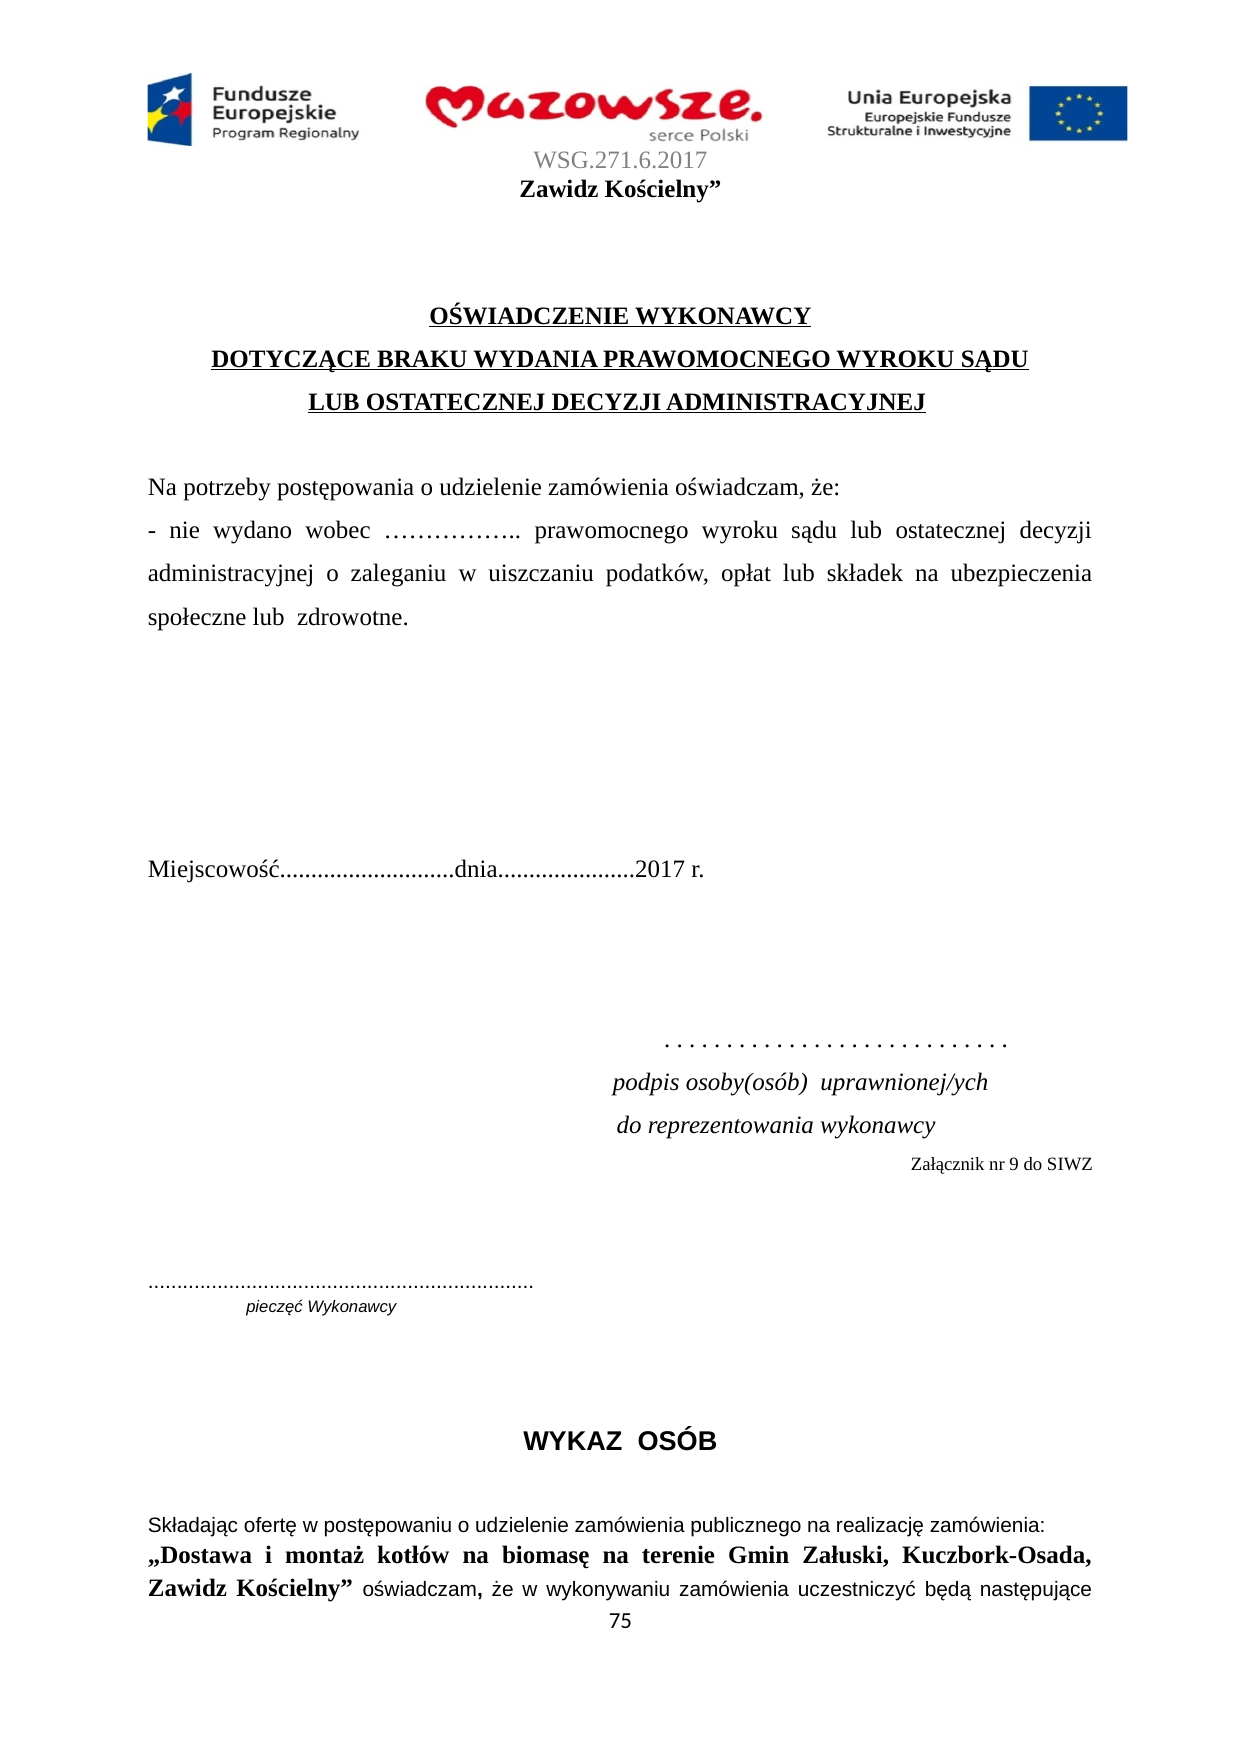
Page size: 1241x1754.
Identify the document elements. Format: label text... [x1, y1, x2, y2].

text pieczęć Wykonawcy [148, 1293, 1093, 1317]
text Załącznik nr 9 do SIWZ [148, 1153, 1093, 1174]
text . . . . . . . . . . . . . . . . . . . . . . . . . . . . podpis osoby(osób) uprawnionej/ych [148, 1024, 1093, 1096]
text „Dostawa i montaż kotłów na biomasę na terenie Gmin Załuski, Kuczbork-Osada, Zawidz Kościelny” oświadczam, że w wykonywaniu zamówienia uczestniczyć będą następujące [148, 1540, 1093, 1602]
text - nie wydano wobec …………….. prawomocnego wyroku sądu lub ostatecznej decyzji administracyjnej o zaleganiu w uiszczaniu podatków, opłat lub składek na ubezpieczenia społeczne lub zdrowotne. [148, 515, 1093, 630]
text Zawidz Kościelny” [148, 174, 1093, 245]
text Na potrzeby postępowania o udzielenie zamówienia oświadczam, że: [148, 472, 1093, 501]
text DOTYCZĄCE BRAKU WYDANIA PRAWOMOCNEGO WYROKU SĄDU [148, 344, 1093, 373]
text do reprezentowania wykonawcy [148, 1110, 1093, 1139]
text ................................................................... [148, 1269, 1093, 1293]
text Składając ofertę w postępowaniu o udzielenie zamówienia publicznego na realizację zamówienia: [148, 1513, 1093, 1537]
text WYKAZ OSÓB [148, 1425, 1093, 1457]
text OŚWIADCZENIE WYKONAWCY [148, 301, 1093, 329]
text Miejscowość............................dnia......................2017 r. [148, 854, 1093, 883]
text LUB OSTATECZNEJ DECYZJI ADMINISTRACYJNEJ [148, 387, 1093, 416]
